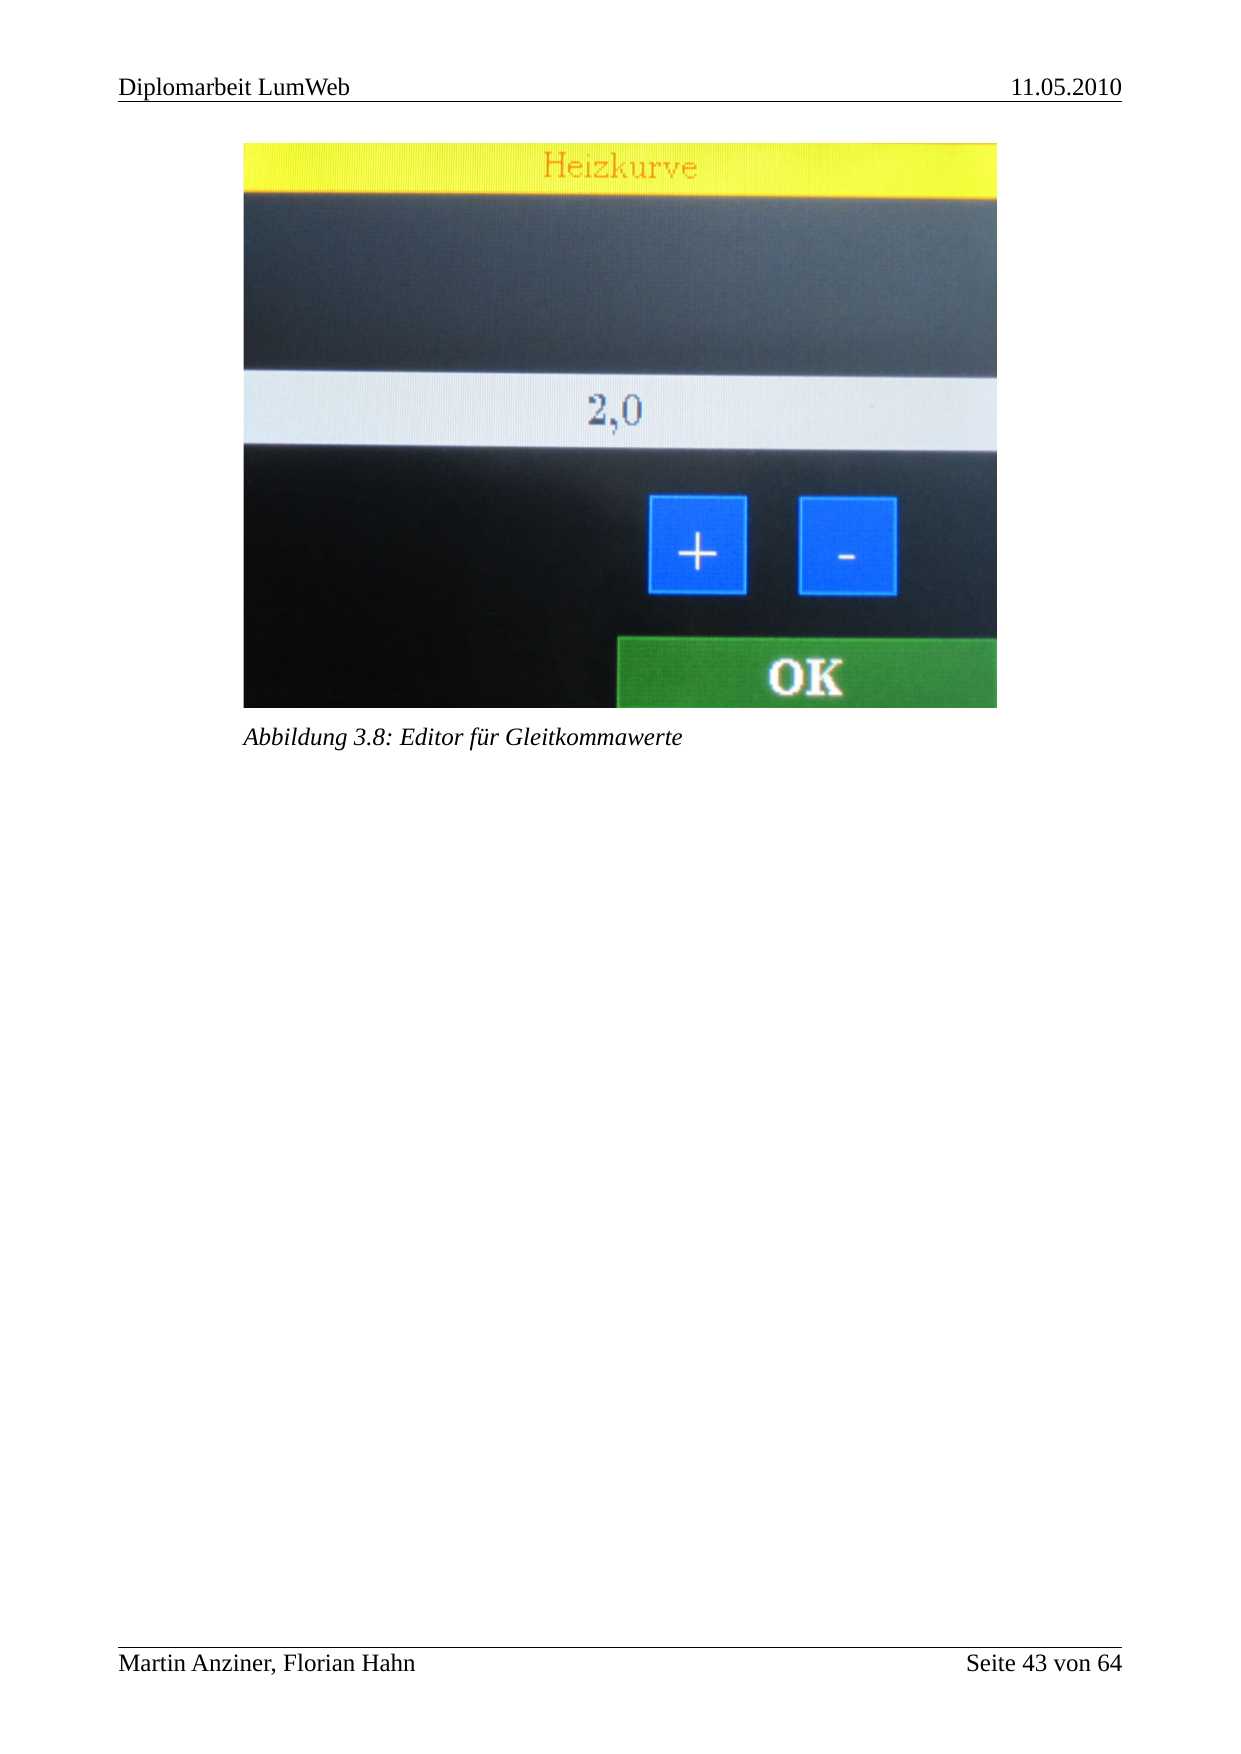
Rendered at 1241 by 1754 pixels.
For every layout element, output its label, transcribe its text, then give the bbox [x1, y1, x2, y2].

picture [243, 143, 997, 708]
text Abbildung 3.8: Editor für Gleitkommawerte [243, 708, 997, 750]
